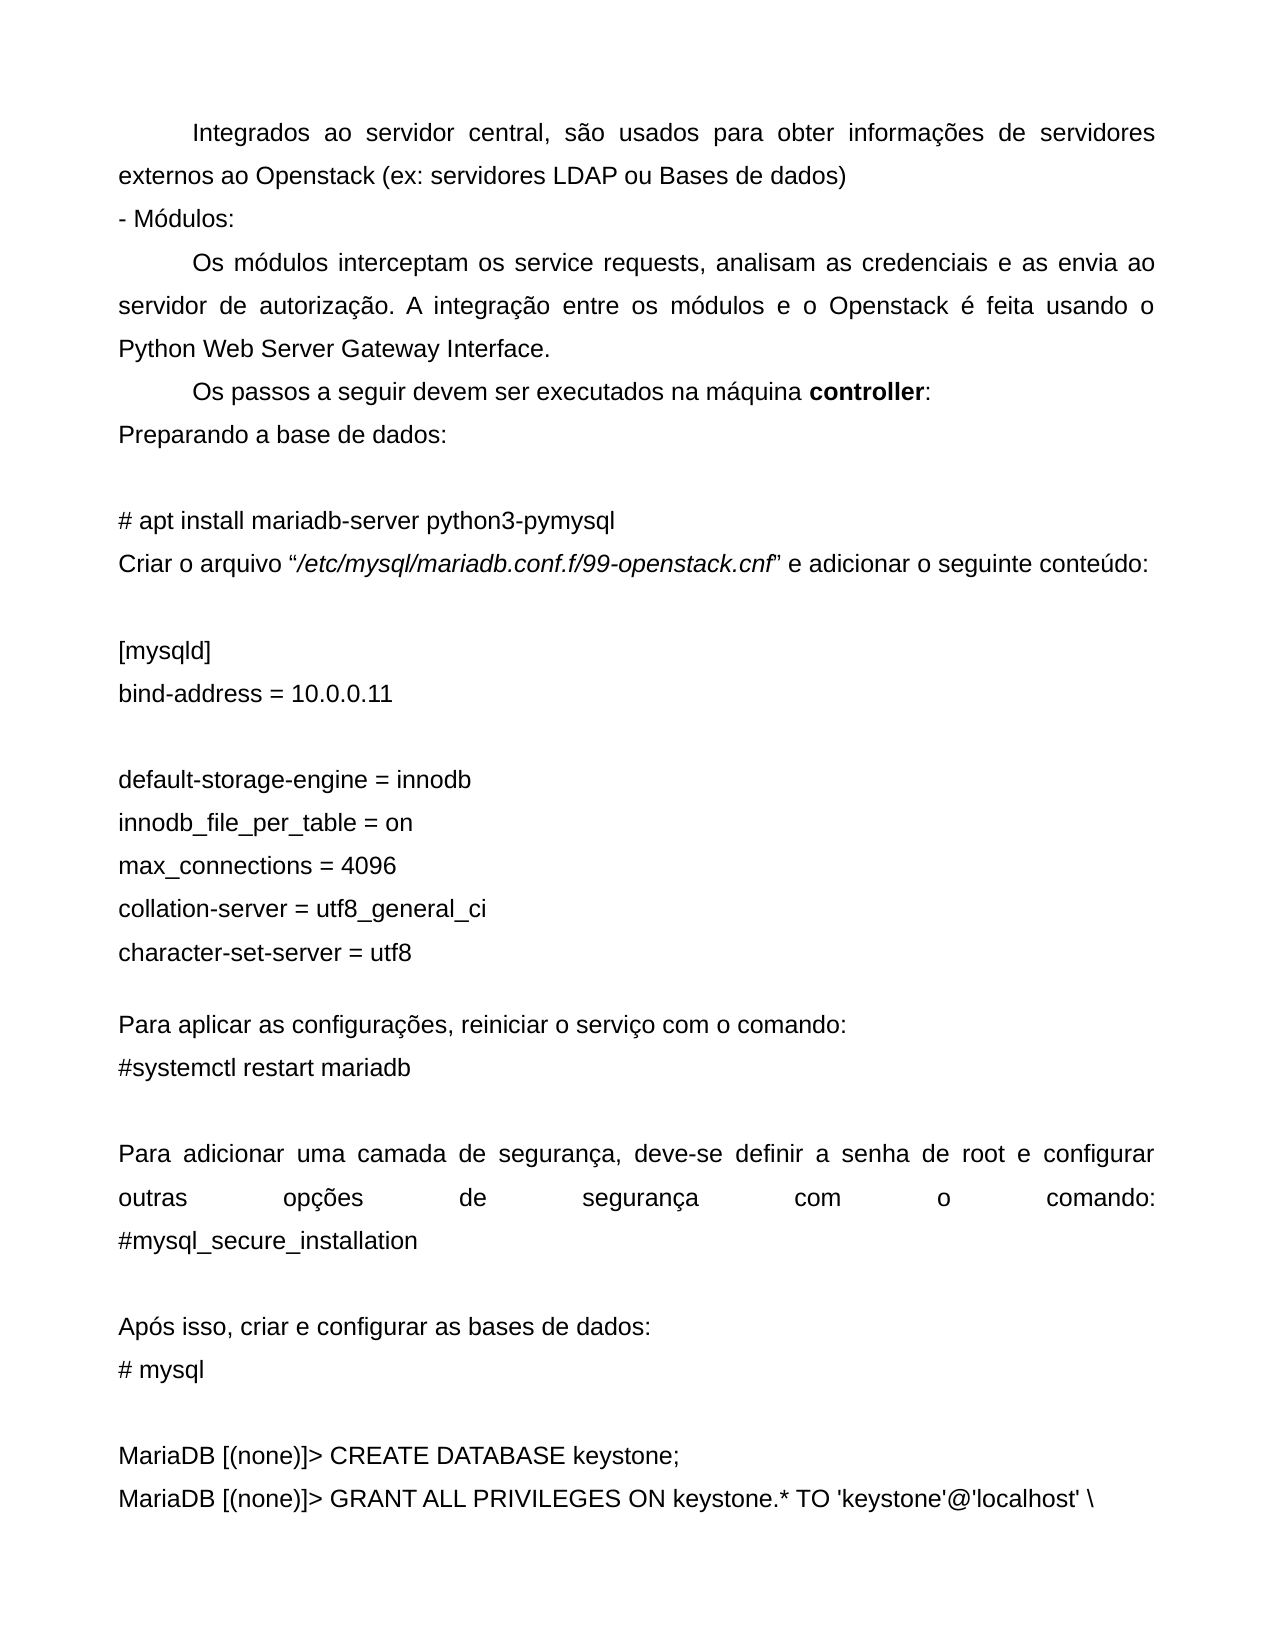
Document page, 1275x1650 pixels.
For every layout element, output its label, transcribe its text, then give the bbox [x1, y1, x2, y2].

text # mysql [118, 1355, 1157, 1384]
text default-storage-engine = innodb [118, 765, 1157, 794]
text # apt install mariadb-server python3-pymysql [118, 506, 1157, 535]
text Para adicionar uma camada de segurança, deve-se definir a senha de root e configurar outras opções de segurança com o comando: #mysql_secure_installation [118, 1139, 1157, 1254]
text character-set-server = utf8 [118, 937, 1157, 966]
text MariaDB [(none)]> GRANT ALL PRIVILEGES ON keystone.* TO 'keystone'@'localhost' \ [118, 1484, 1157, 1513]
text innodb_file_per_table = on [118, 808, 1157, 837]
text Os passos a seguir devem ser executados na máquina controller: [118, 377, 1157, 406]
text Os módulos interceptam os service requests, analisam as credenciais e as envia ao servidor de autorização. A integração entre os módulos e o Openstack é feita usando o Python Web Server Gateway Interface. [118, 247, 1157, 362]
text collation-server = utf8_general_ci [118, 894, 1157, 923]
text [mysqld] [118, 636, 1157, 664]
text Criar o arquivo “/etc/mysql/mariadb.conf.f/99-openstack.cnf” e adicionar o seguinte conteúdo: [118, 549, 1157, 578]
text Integrados ao servidor central, são usados para obter informações de servidores externos ao Openstack (ex: servidores LDAP ou Bases de dados) [118, 118, 1157, 190]
text bind-address = 10.0.0.11 [118, 679, 1157, 707]
text MariaDB [(none)]> CREATE DATABASE keystone; [118, 1398, 1157, 1470]
text max_connections = 4096 [118, 851, 1157, 880]
text Para aplicar as configurações, reiniciar o serviço com o comando: [118, 1010, 1157, 1039]
text Após isso, criar e configurar as bases de dados: [118, 1312, 1157, 1341]
text - Módulos: [118, 204, 1157, 233]
text #systemctl restart mariadb [118, 1053, 1157, 1082]
text Preparando a base de dados: [118, 420, 1157, 449]
